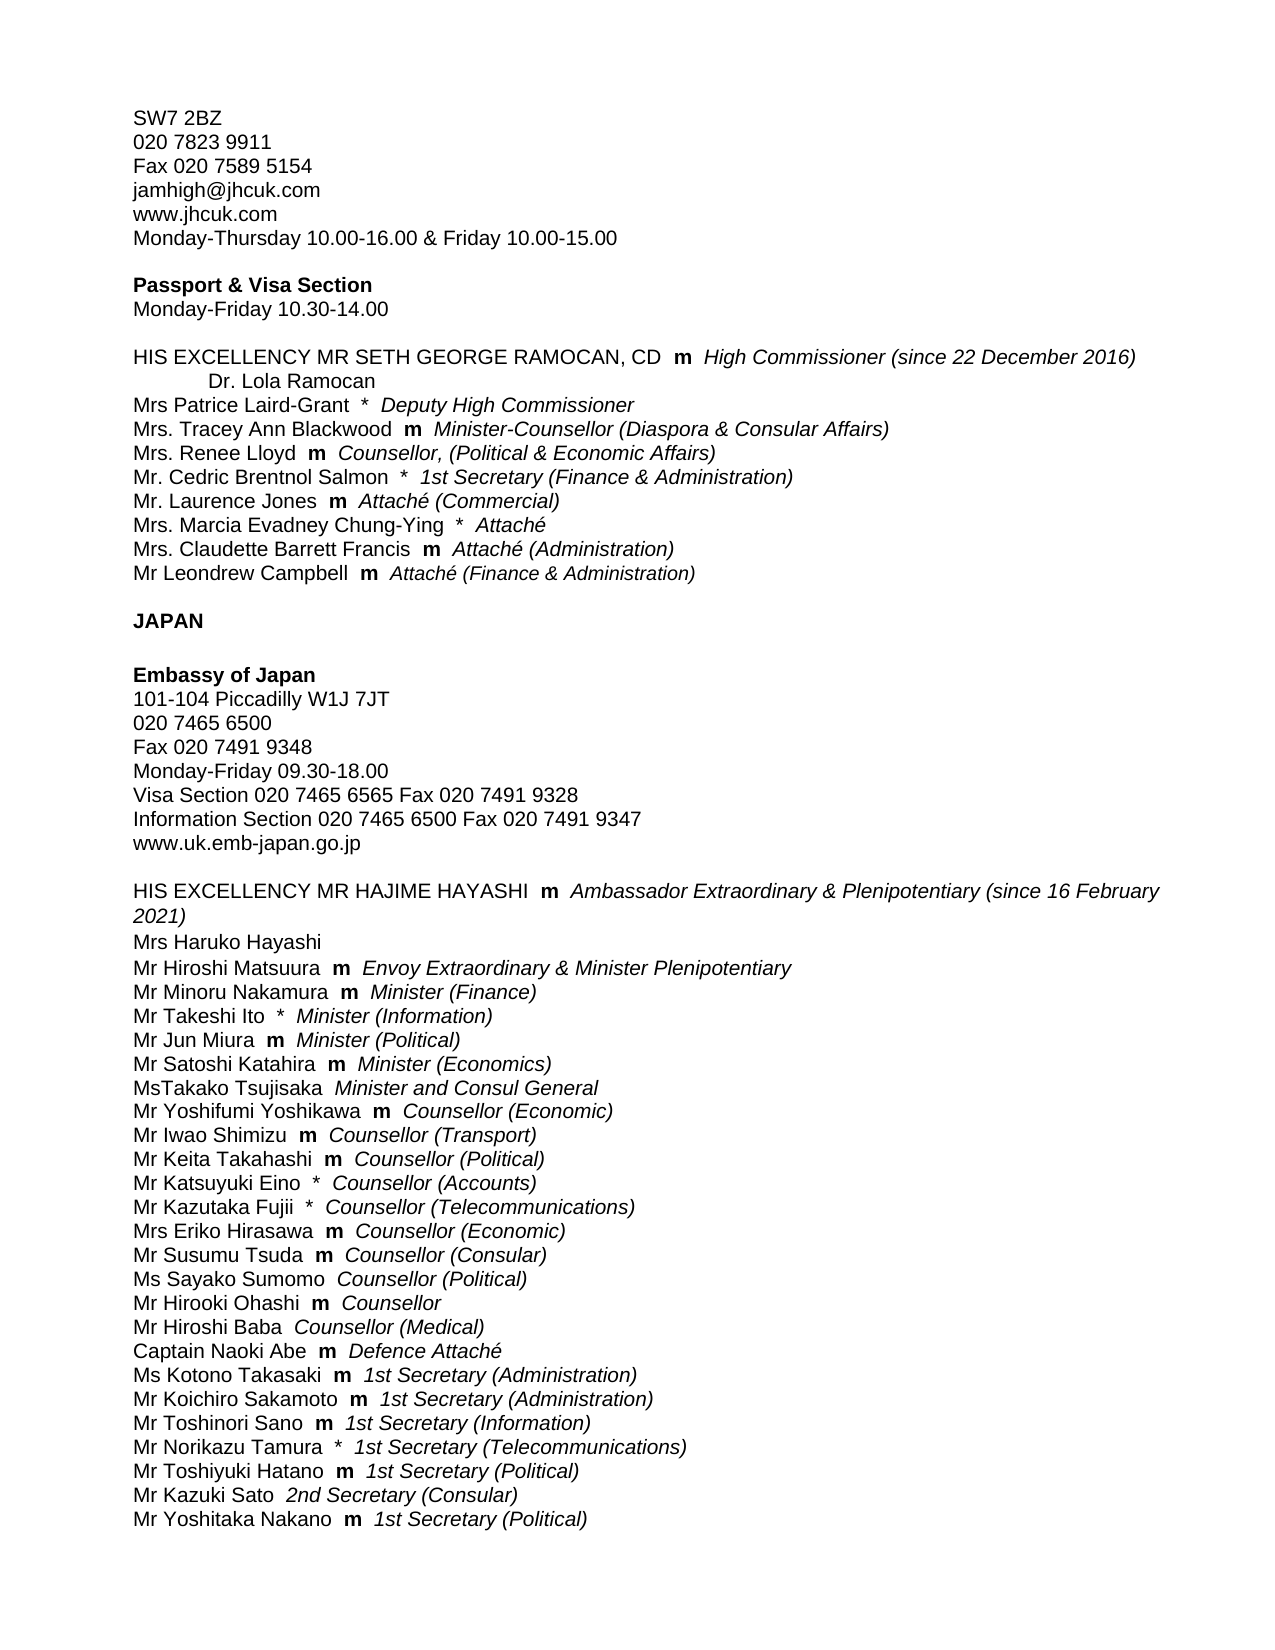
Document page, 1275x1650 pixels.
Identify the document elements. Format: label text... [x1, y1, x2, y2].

text Captain Naoki Abe m Defence Attaché [133, 1339, 1181, 1363]
text Mrs. Renee Lloyd m Counsellor, (Political & Economic Affairs) [133, 441, 1181, 465]
text Embassy of Japan [133, 663, 1181, 687]
text Mr Iwao Shimizu m Counsellor (Transport) [133, 1123, 1181, 1147]
text JAPAN [133, 609, 1181, 633]
text Mrs Haruko Hayashi [133, 930, 1181, 954]
text Mr Leondrew Campbell m Attaché (Finance & Administration) [133, 561, 1181, 585]
text Mr Norikazu Tamura * 1st Secretary (Telecommunications) [133, 1435, 1181, 1459]
text www.uk.emb-japan.go.jp [133, 831, 1181, 855]
text Mr Keita Takahashi m Counsellor (Political) [133, 1147, 1181, 1171]
text Mr Kazutaka Fujii * Counsellor (Telecommunications) [133, 1195, 1181, 1219]
text Mr Minoru Nakamura m Minister (Finance) [133, 979, 1181, 1003]
text Mr Satoshi Katahira m Minister (Economics) [133, 1051, 1181, 1075]
text Mrs. Claudette Barrett Francis m Attaché (Administration) [133, 537, 1181, 561]
text Mr. Laurence Jones m Attaché (Commercial) [133, 489, 1181, 513]
text Monday-Thursday 10.00-16.00 & Friday 10.00-15.00 [133, 225, 1181, 249]
text Mr Yoshitaka Nakano m 1st Secretary (Political) [133, 1507, 1181, 1531]
text Mr Yoshifumi Yoshikawa m Counsellor (Economic) [133, 1099, 1181, 1123]
text Ms Sayako Sumomo Counsellor (Political) [133, 1267, 1181, 1291]
text jamhigh@jhcuk.com [133, 177, 1181, 201]
text Fax 020 7491 9348 [133, 735, 1181, 759]
text SW7 2BZ [133, 106, 1181, 129]
text Mr. Cedric Brentnol Salmon * 1st Secretary (Finance & Administration) [133, 465, 1181, 489]
text 020 7465 6500 [133, 711, 1181, 735]
text HIS EXCELLENCY MR HAJIME HAYASHI m Ambassador Extraordinary & Plenipotentiary (since 16 February 2021) [133, 879, 1181, 928]
text Mr Susumu Tsuda m Counsellor (Consular) [133, 1243, 1181, 1267]
text Monday-Friday 09.30-18.00 [133, 759, 1181, 783]
text Ms Kotono Takasaki m 1st Secretary (Administration) [133, 1363, 1181, 1387]
text Mr Hiroshi Baba Counsellor (Medical) [133, 1315, 1181, 1339]
text Visa Section 020 7465 6565 Fax 020 7491 9328 [133, 783, 1181, 807]
text Mr Hiroshi Matsuura m Envoy Extraordinary & Minister Plenipotentiary [133, 956, 1181, 979]
text HIS EXCELLENCY MR SETH GEORGE RAMOCAN, CD m High Commissioner (since 22 December 2016) [133, 345, 1181, 369]
text Mr Kazuki Sato 2nd Secretary (Consular) [133, 1483, 1181, 1507]
text Information Section 020 7465 6500 Fax 020 7491 9347 [133, 807, 1181, 831]
text Mrs. Tracey Ann Blackwood m Minister-Counsellor (Diaspora & Consular Affairs) [133, 417, 1181, 441]
text Dr. Lola Ramocan [133, 369, 1181, 393]
text Mrs. Marcia Evadney Chung-Ying * Attaché [133, 513, 1181, 537]
text Mr Takeshi Ito * Minister (Information) [133, 1003, 1181, 1027]
text Mr Koichiro Sakamoto m 1st Secretary (Administration) [133, 1387, 1181, 1411]
text Mrs Eriko Hirasawa m Counsellor (Economic) [133, 1219, 1181, 1243]
text 101-104 Piccadilly W1J 7JT [133, 687, 1181, 711]
text Mr Hirooki Ohashi m Counsellor [133, 1291, 1181, 1315]
text Mr Toshiyuki Hatano m 1st Secretary (Political) [133, 1459, 1181, 1483]
text Mr Jun Miura m Minister (Political) [133, 1027, 1181, 1051]
text Monday-Friday 10.30-14.00 [133, 297, 1181, 321]
subtitle Passport & Visa Section [133, 273, 1181, 297]
text Mr Toshinori Sano m 1st Secretary (Information) [133, 1411, 1181, 1435]
text Fax 020 7589 5154 [133, 153, 1181, 177]
text Mr Katsuyuki Eino * Counsellor (Accounts) [133, 1171, 1181, 1195]
text 020 7823 9911 [133, 129, 1181, 153]
text Mrs Patrice Laird-Grant * Deputy High Commissioner [133, 393, 1181, 417]
text www.jhcuk.com [133, 201, 1181, 225]
text MsTakako Tsujisaka Minister and Consul General [133, 1075, 1181, 1099]
